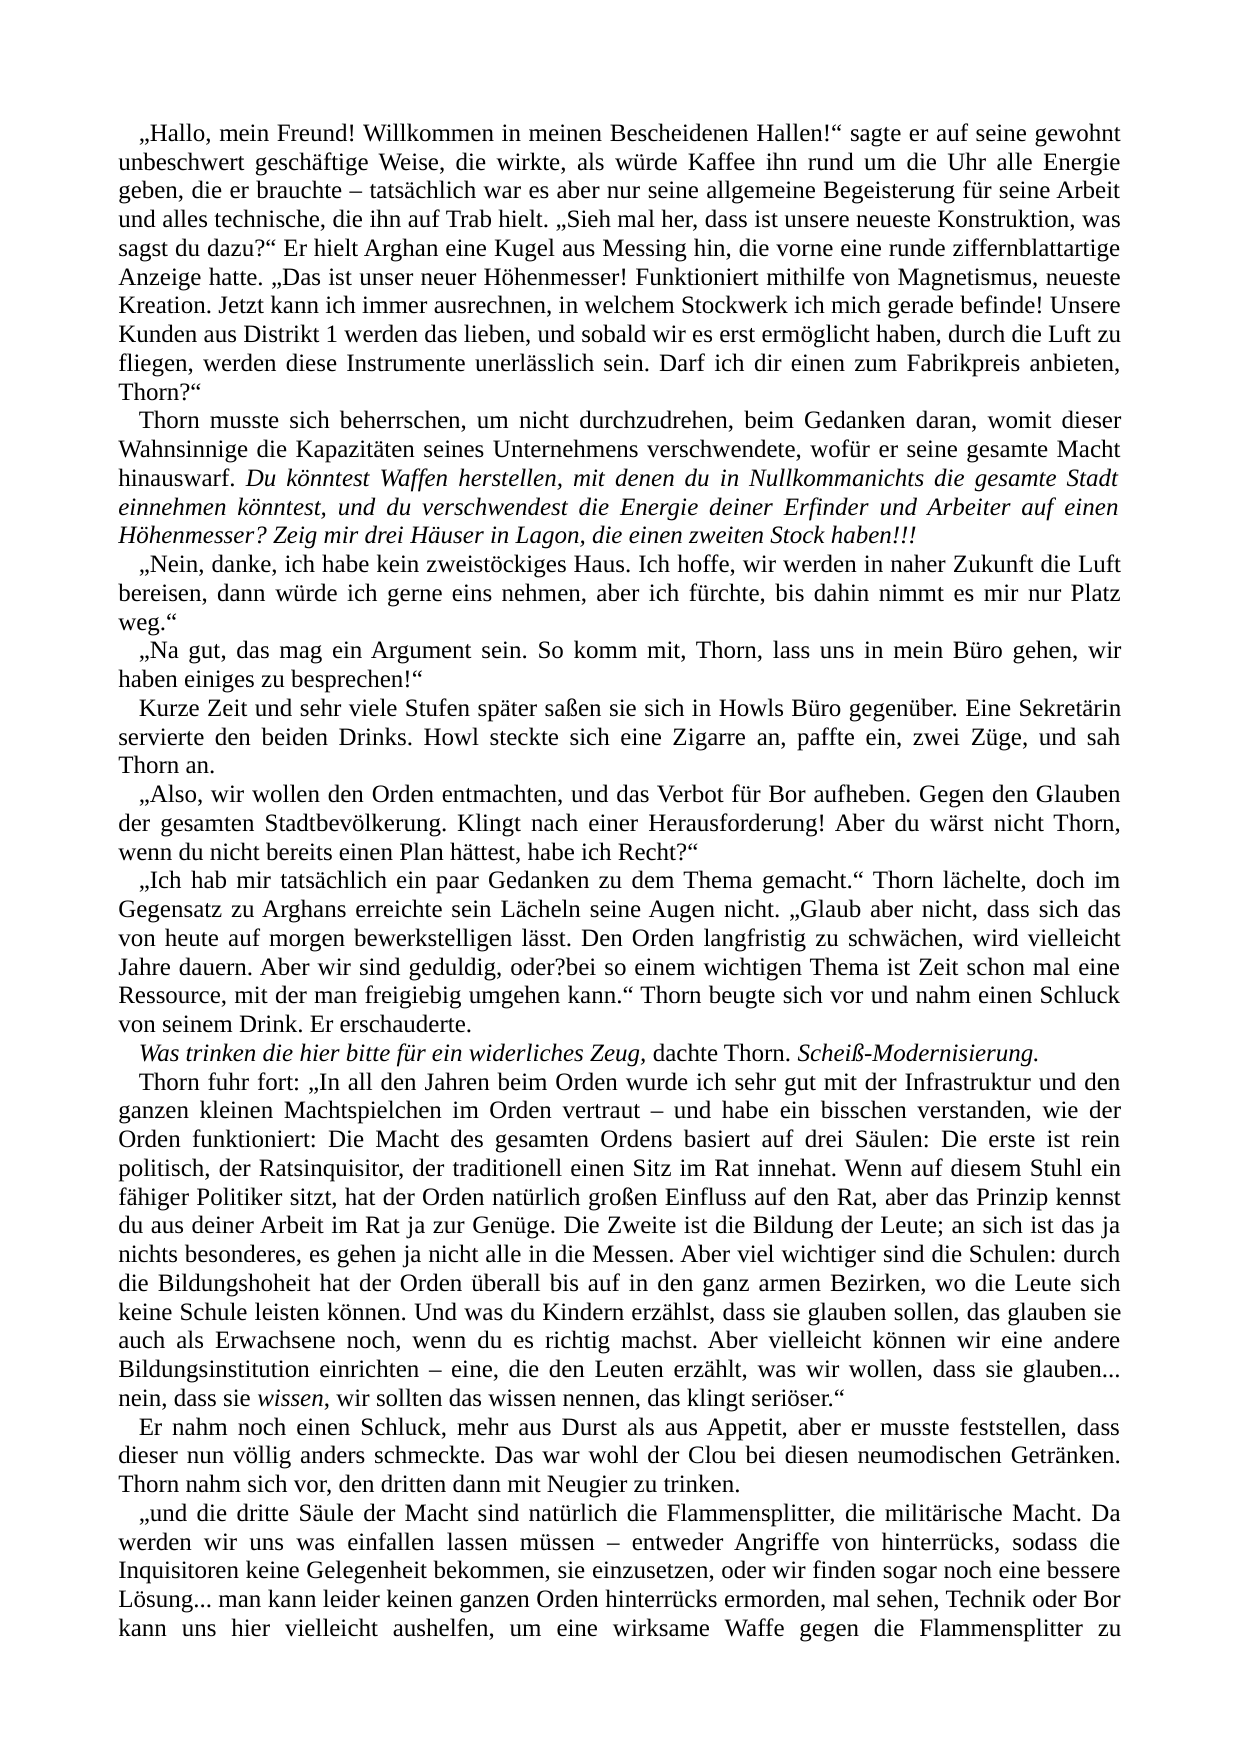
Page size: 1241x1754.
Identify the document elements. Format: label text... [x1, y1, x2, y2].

text „Nein, danke, ich habe kein zweistöckiges Haus. Ich hoffe, wir werden in naher Zukunft die Luft bereisen, dann würde ich gerne eins nehmen, aber ich fürchte, bis dahin nimmt es mir nur Platz weg.“ [118, 549, 1122, 636]
text „Also, wir wollen den Orden entmachten, und das Verbot für Bor aufheben. Gegen den Glauben der gesamten Stadtbevölkerung. Klingt nach einer Herausforderung! Aber du wärst nicht Thorn, wenn du nicht bereits einen Plan hättest, habe ich Recht?“ [118, 779, 1122, 866]
text „Na gut, das mag ein Argument sein. So komm mit, Thorn, lass uns in mein Büro gehen, wir haben einiges zu besprechen!“ [118, 636, 1122, 693]
text „Hallo, mein Freund! Willkommen in meinen Bescheidenen Hallen!“ sagte er auf seine gewohnt unbeschwert geschäftige Weise, die wirkte, als würde Kaffee ihn rund um die Uhr alle Energie geben, die er brauchte – tatsächlich war es aber nur seine allgemeine Begeisterung für seine Arbeit und alles technische, die ihn auf Trab hielt. „Sieh mal her, dass ist unsere neueste Konstruktion, was sagst du dazu?“ Er hielt Arghan eine Kugel aus Messing hin, die vorne eine runde ziffernblattartige Anzeige hatte. „Das ist unser neuer Höhenmesser! Funktioniert mithilfe von Magnetismus, neueste Kreation. Jetzt kann ich immer ausrechnen, in welchem Stockwerk ich mich gerade befinde! Unsere Kunden aus Distrikt 1 werden das lieben, und sobald wir es erst ermöglicht haben, durch die Luft zu fliegen, werden diese Instrumente unerlässlich sein. Darf ich dir einen zum Fabrikpreis anbieten, Thorn?“ [118, 118, 1122, 406]
text Kurze Zeit und sehr viele Stufen später saßen sie sich in Howls Büro gegenüber. Eine Sekretärin servierte den beiden Drinks. Howl steckte sich eine Zigarre an, paffte ein, zwei Züge, und sah Thorn an. [118, 693, 1122, 779]
text Er nahm noch einen Schluck, mehr aus Durst als aus Appetit, aber er musste feststellen, dass dieser nun völlig anders schmeckte. Das war wohl der Clou bei diesen neumodischen Getränken. Thorn nahm sich vor, den dritten dann mit Neugier zu trinken. [118, 1412, 1122, 1498]
text „Ich hab mir tatsächlich ein paar Gedanken zu dem Thema gemacht.“ Thorn lächelte, doch im Gegensatz zu Arghans erreichte sein Lächeln seine Augen nicht. „Glaub aber nicht, dass sich das von heute auf morgen bewerkstelligen lässt. Den Orden langfristig zu schwächen, wird vielleicht Jahre dauern. Aber wir sind geduldig, oder?bei so einem wichtigen Thema ist Zeit schon mal eine Ressource, mit der man freigiebig umgehen kann.“ Thorn beugte sich vor und nahm einen Schluck von seinem Drink. Er erschauderte. [118, 866, 1122, 1038]
text „und die dritte Säule der Macht sind natürlich die Flammensplitter, die militärische Macht. Da werden wir uns was einfallen lassen müssen – entweder Angriffe von hinterrücks, sodass die Inquisitoren keine Gelegenheit bekommen, sie einzusetzen, oder wir finden sogar noch eine bessere Lösung... man kann leider keinen ganzen Orden hinterrücks ermorden, mal sehen, Technik oder Bor kann uns hier vielleicht aushelfen, um eine wirksame Waffe gegen die Flammensplitter zu [118, 1498, 1122, 1642]
text Thorn fuhr fort: „In all den Jahren beim Orden wurde ich sehr gut mit der Infrastruktur und den ganzen kleinen Machtspielchen im Orden vertraut – und habe ein bisschen verstanden, wie der Orden funktioniert: Die Macht des gesamten Ordens basiert auf drei Säulen: Die erste ist rein politisch, der Ratsinquisitor, der traditionell einen Sitz im Rat innehat. Wenn auf diesem Stuhl ein fähiger Politiker sitzt, hat der Orden natürlich großen Einfluss auf den Rat, aber das Prinzip kennst du aus deiner Arbeit im Rat ja zur Genüge. Die Zweite ist die Bildung der Leute; an sich ist das ja nichts besonderes, es gehen ja nicht alle in die Messen. Aber viel wichtiger sind die Schulen: durch die Bildungshoheit hat der Orden überall bis auf in den ganz armen Bezirken, wo die Leute sich keine Schule leisten können. Und was du Kindern erzählst, dass sie glauben sollen, das glauben sie auch als Erwachsene noch, wenn du es richtig machst. Aber vielleicht können wir eine andere Bildungsinstitution einrichten – eine, die den Leuten erzählt, was wir wollen, dass sie glauben... nein, dass sie wissen, wir sollten das wissen nennen, das klingt seriöser.“ [118, 1067, 1122, 1412]
text Was trinken die hier bitte für ein widerliches Zeug, dachte Thorn. Scheiß-Modernisierung. [118, 1038, 1122, 1067]
text Thorn musste sich beherrschen, um nicht durchzudrehen, beim Gedanken daran, womit dieser Wahnsinnige die Kapazitäten seines Unternehmens verschwendete, wofür er seine gesamte Macht hinauswarf. Du könntest Waffen herstellen, mit denen du in Nullkommanichts die gesamte Stadt einnehmen könntest, und du verschwendest die Energie deiner Erfinder und Arbeiter auf einen Höhenmesser? Zeig mir drei Häuser in Lagon, die einen zweiten Stock haben!!! [118, 406, 1122, 549]
